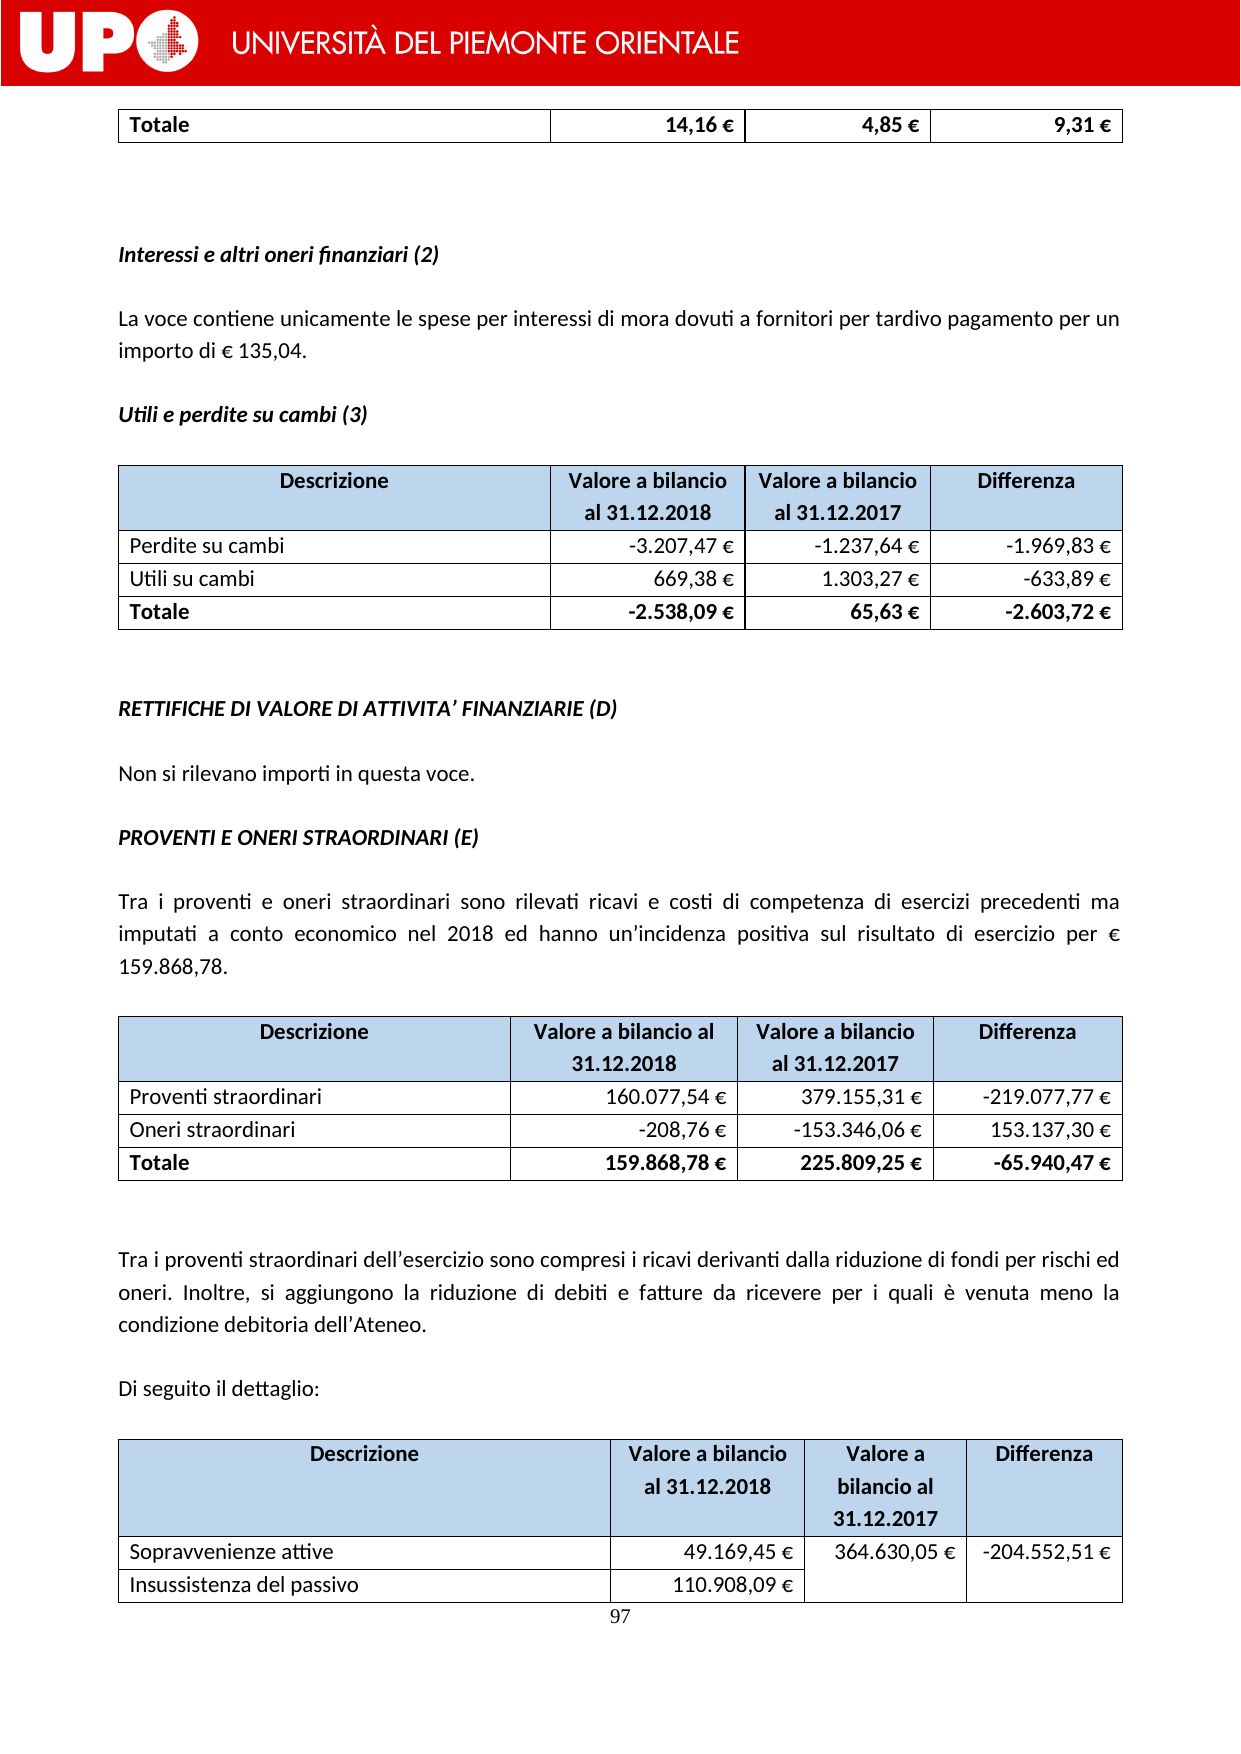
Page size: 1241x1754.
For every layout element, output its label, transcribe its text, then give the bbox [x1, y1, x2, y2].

table_cell -1.969,83 € [931, 531, 1122, 563]
text La voce contiene unicamente le spese per interessi di mora dovuti a fornitori per tardivo pagamento per un importo di € 135,04. [118, 304, 1122, 364]
table_cell 225.809,25 € [738, 1148, 933, 1180]
table_cell 153.137,30 € [934, 1115, 1122, 1147]
table_header Descrizione [119, 466, 550, 530]
table_cell Utili su cambi [119, 564, 550, 596]
text Interessi e altri oneri finanziari (2) [118, 240, 1122, 268]
table_header Valore a bilancio al 31.12.2018 [611, 1440, 804, 1536]
table_cell -65.940,47 € [934, 1148, 1122, 1180]
table_cell -2.538,09 € [551, 597, 744, 629]
table_cell 159.868,78 € [511, 1148, 737, 1180]
table_cell -633,89 € [931, 564, 1122, 596]
table_header Differenza [931, 466, 1122, 530]
text Tra i proventi e oneri straordinari sono rilevati ricavi e costi di competenza di esercizi precedenti ma imputati a conto economico nel 2018 ed hanno un’incidenza positiva sul risultato di esercizio per € 159.868,78. [118, 887, 1122, 980]
table_header Differenza [934, 1017, 1122, 1081]
table_header Differenza [967, 1440, 1122, 1536]
table_cell -219.077,77 € [934, 1082, 1122, 1114]
table_header Valore a bilancio al 31.12.2017 [805, 1440, 966, 1536]
text PROVENTI E ONERI STRAORDINARI (E) [118, 823, 1122, 851]
table_cell Perdite su cambi [119, 531, 550, 563]
table_cell 110.908,09 € [611, 1570, 804, 1602]
text Di seguito il dettaglio: [118, 1374, 1122, 1402]
table_cell 1.303,27 € [746, 564, 930, 596]
table_cell -153.346,06 € [738, 1115, 933, 1147]
table_cell 364.630,05 € [805, 1537, 966, 1602]
table_cell Insussistenza del passivo [119, 1570, 610, 1602]
table_cell 65,63 € [746, 597, 930, 629]
text Tra i proventi straordinari dell’esercizio sono compresi i ricavi derivanti dalla riduzione di fondi per rischi ed oneri. Inoltre, si aggiungono la riduzione di debiti e fatture da ricevere per i quali è venuta meno la condizione debitoria dell’Ateneo. [118, 1245, 1122, 1338]
table_cell -204.552,51 € [967, 1537, 1122, 1602]
table_cell Totale [119, 597, 550, 629]
table_cell -1.237,64 € [746, 531, 930, 563]
text RETTIFICHE DI VALORE DI ATTIVITA’ FINANZIARIE (D) [118, 694, 1122, 722]
table_header Descrizione [119, 1440, 610, 1536]
table_cell 160.077,54 € [511, 1082, 737, 1114]
table_cell Oneri straordinari [119, 1115, 510, 1147]
table_header Valore a bilancio al 31.12.2017 [746, 466, 930, 530]
table_cell Proventi straordinari [119, 1082, 510, 1114]
text Utili e perdite su cambi (3) [118, 401, 1122, 429]
table_header Valore a bilancio al 31.12.2018 [551, 466, 744, 530]
table_cell 49.169,45 € [611, 1537, 804, 1569]
table_cell Sopravvenienze attive [119, 1537, 610, 1569]
text Non si rilevano importi in questa voce. [118, 759, 1122, 787]
table_cell 669,38 € [551, 564, 744, 596]
table_header Descrizione [119, 1017, 510, 1081]
table_cell -2.603,72 € [931, 597, 1122, 629]
table_cell Totale [119, 110, 550, 142]
table_cell 4,85 € [746, 110, 930, 142]
table_cell -208,76 € [511, 1115, 737, 1147]
table_header Valore a bilancio al 31.12.2018 [511, 1017, 737, 1081]
table_header Valore a bilancio al 31.12.2017 [738, 1017, 933, 1081]
table_cell -3.207,47 € [551, 531, 744, 563]
table_cell 379.155,31 € [738, 1082, 933, 1114]
table_cell Totale [119, 1148, 510, 1180]
table_cell 14,16 € [551, 110, 744, 142]
table_cell 9,31 € [931, 110, 1122, 142]
